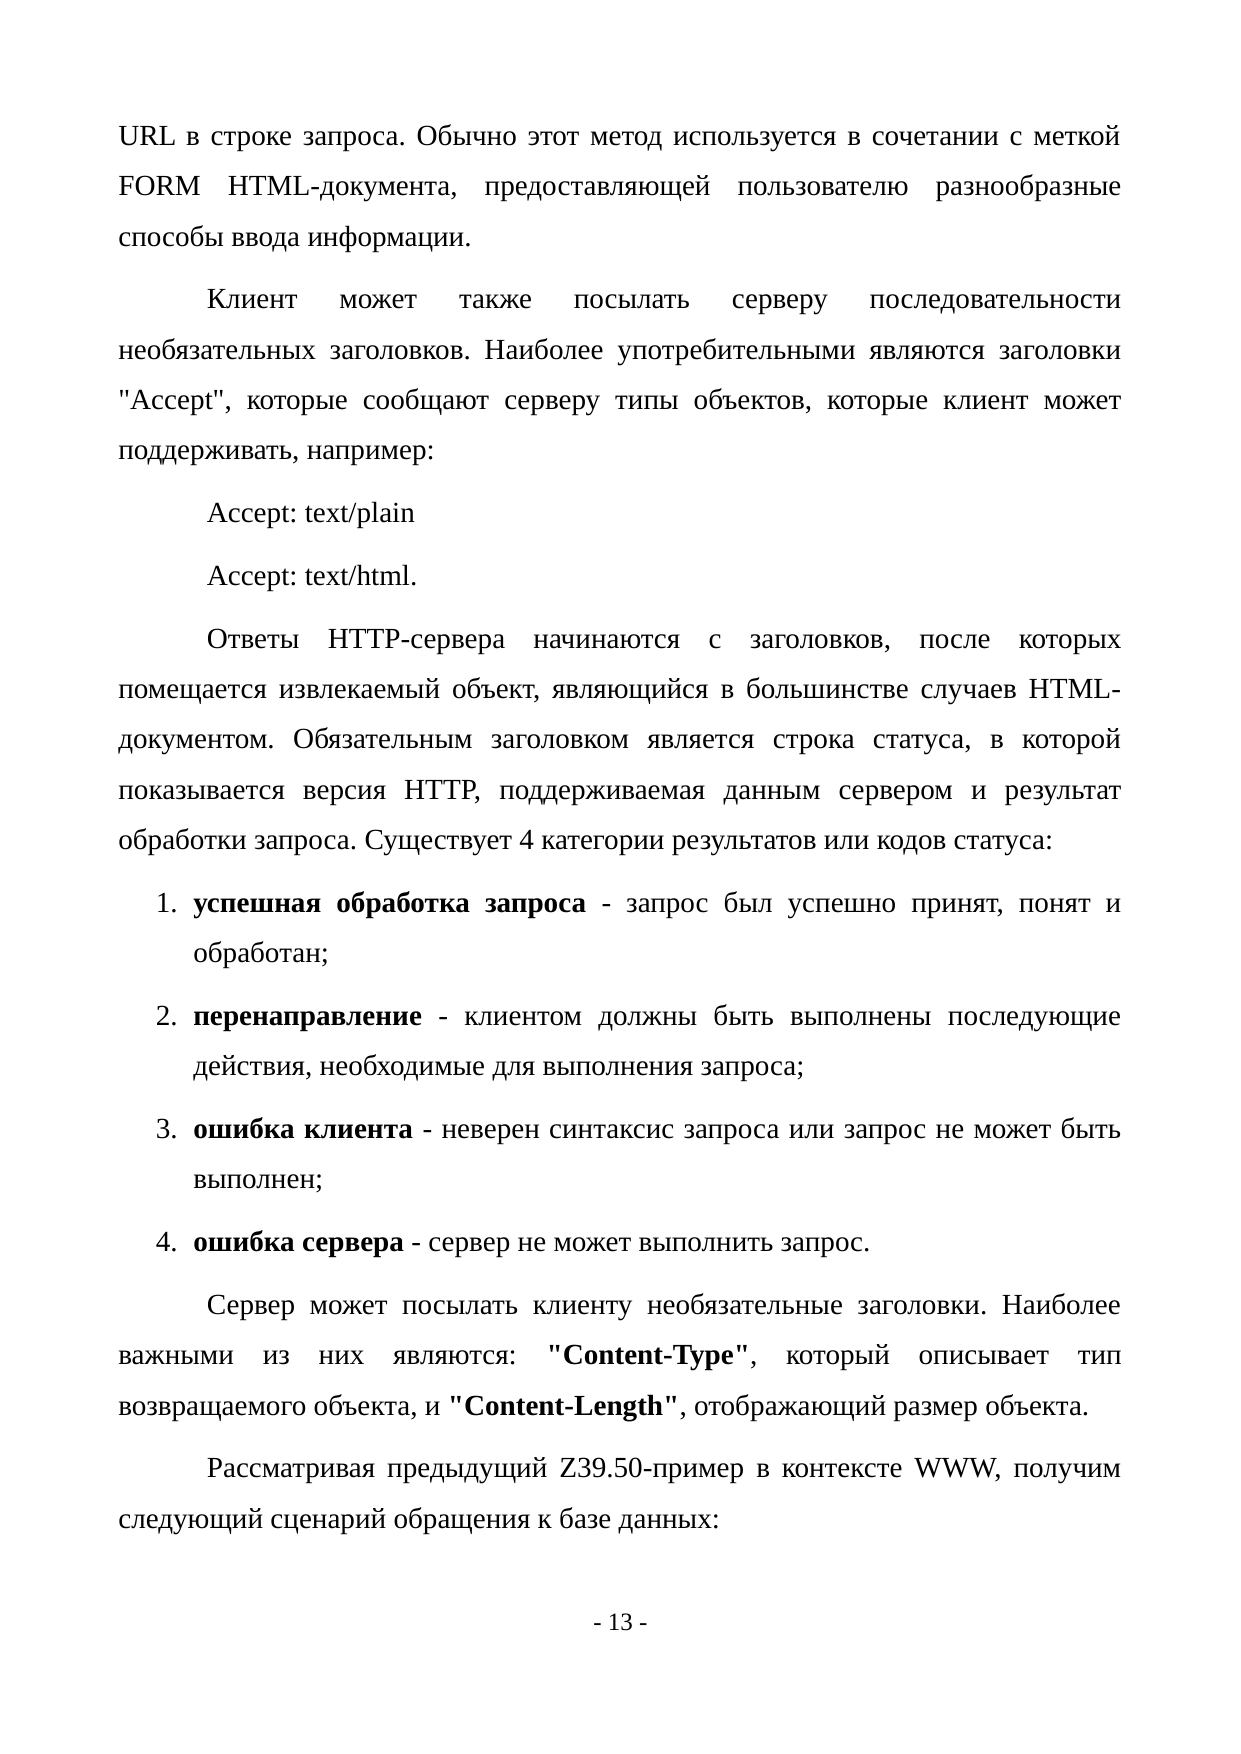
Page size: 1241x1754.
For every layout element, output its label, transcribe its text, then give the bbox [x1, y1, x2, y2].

text Рассматривая предыдущий Z39.50-пример в контексте WWW, получим следующий сценарий обращения к базе данных: [118, 1451, 1122, 1534]
text Сервер может посылать клиенту необязательные заголовки. Наиболее важными из них являются: "Content-Type", который описывает тип возвращаемого объекта, и "Content-Length", отображающий размер объекта. [118, 1287, 1122, 1421]
list ошибка сервера - сервер не может выполнить запрос. [156, 1224, 1122, 1258]
list ошибка клиента - неверен синтаксис запроса или запрос не может быть выполнен; [156, 1111, 1122, 1195]
list перенаправление - клиентом должны быть выполнены последующие действия, необходимые для выполнения запроса; [156, 998, 1122, 1082]
text Клиент может также посылать серверу последовательности необязательных заголовков. Наиболее употребительными являются заголовки "Accept", которые сообщают серверу типы объектов, которые клиент может поддерживать, например: [118, 282, 1122, 466]
text Ответы HTTP-сервера начинаются с заголовков, после которых помещается извлекаемый объект, являющийся в большинстве случаев HTML-документом. Обязательным заголовком является строка статуса, в которой показывается версия HTTP, поддерживаемая данным сервером и результат обработки запроса. Существует 4 категории результатов или кодов статуса: [118, 621, 1122, 856]
list успешная обработка запроса - запрос был успешно принят, понят и обработан; [156, 885, 1122, 969]
text Accept: text/html. [118, 558, 1122, 592]
text Accept: text/plain [118, 495, 1122, 529]
text URL в строке запроса. Обычно этот метод используется в сочетании с меткой FORM HTML-документа, предоставляющей пользователю разнообразные способы ввода информации. [118, 118, 1122, 252]
